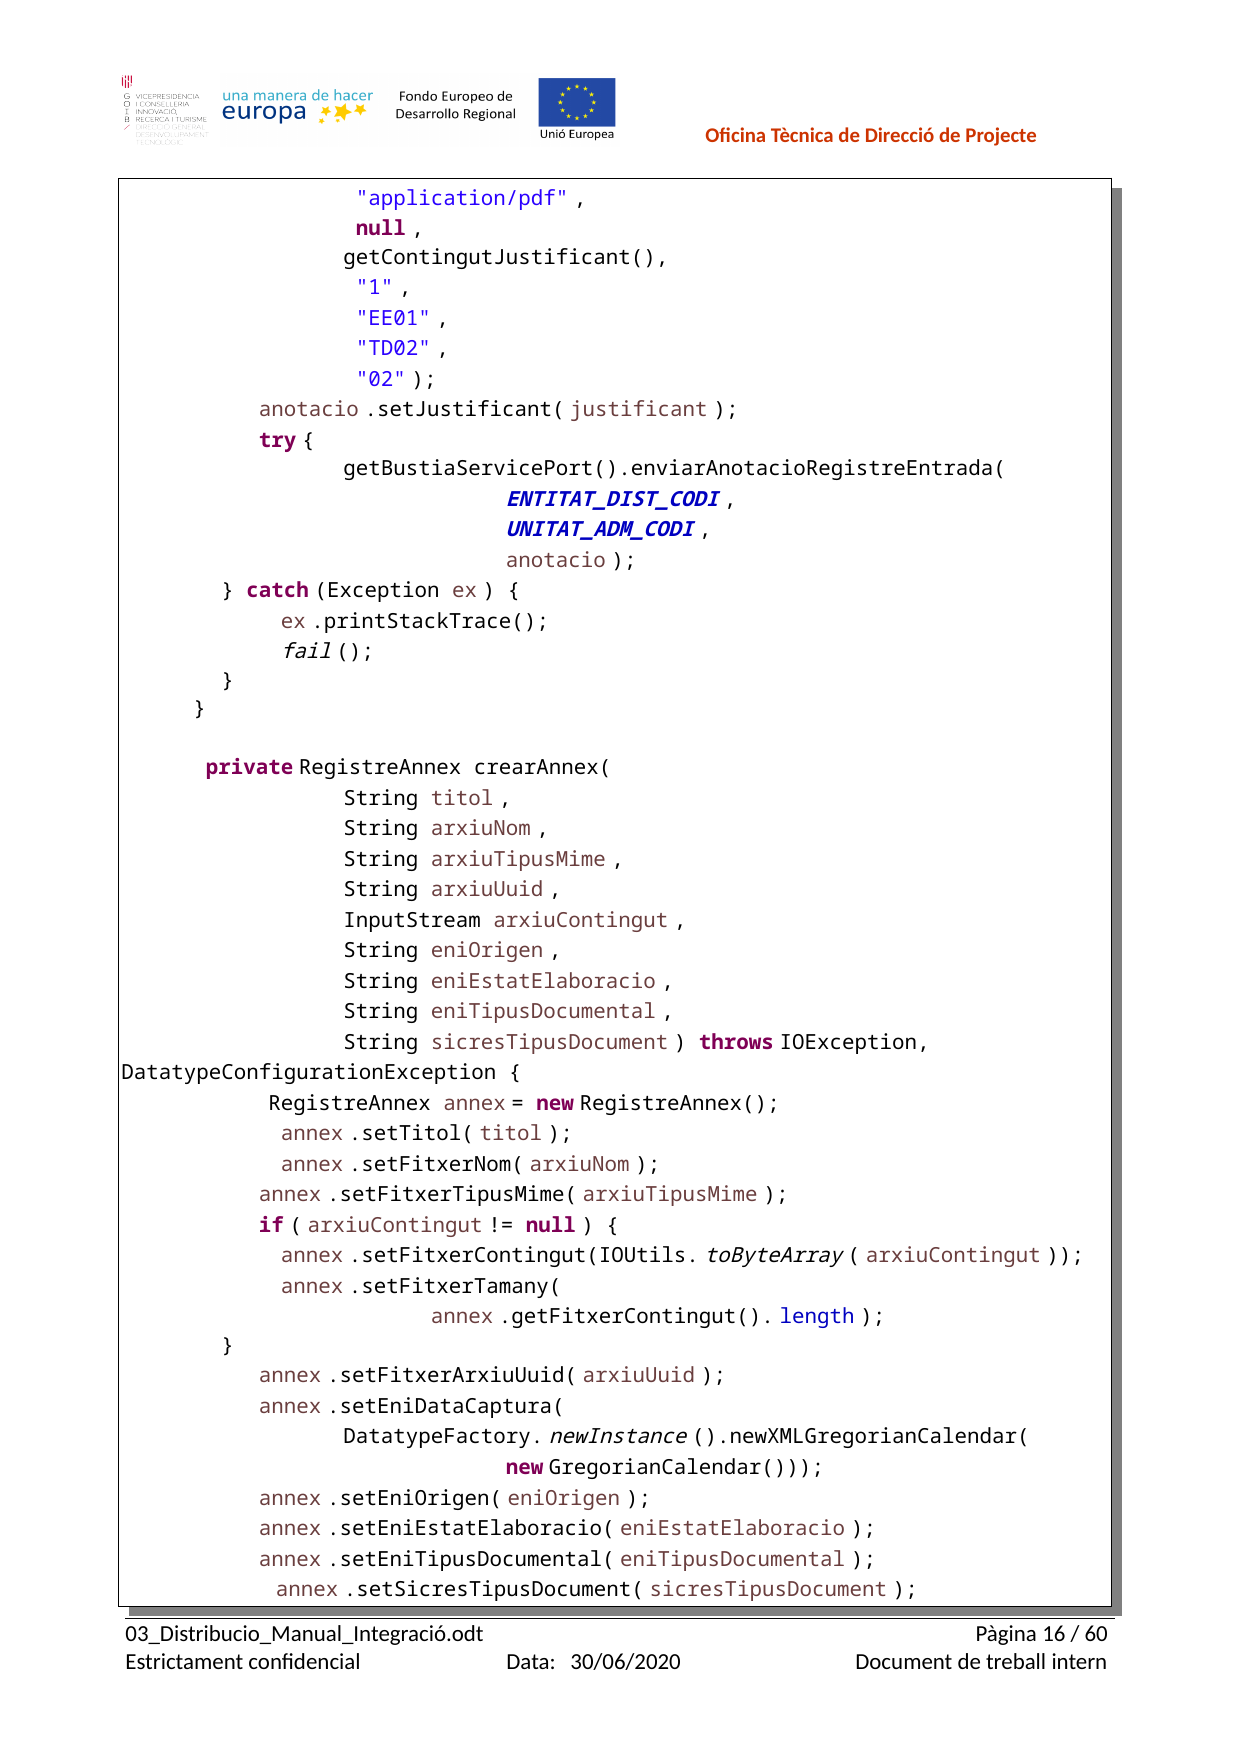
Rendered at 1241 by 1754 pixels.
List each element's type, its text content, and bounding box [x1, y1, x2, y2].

text String arxiuNom , [119, 808, 1111, 839]
text } catch (Exception ex ) { [119, 570, 1111, 601]
text InputStream arxiuContingut , [119, 900, 1111, 930]
text new GregorianCalendar())); [119, 1447, 1111, 1478]
text DatatypeFactory. newInstance ().newXMLGregorianCalendar( [119, 1417, 1111, 1447]
text fail (); [119, 631, 1111, 662]
text String eniOrigen , [119, 930, 1111, 961]
text annex .setFitxerContingut(IOUtils. toByteArray ( arxiuContingut )); [119, 1236, 1111, 1266]
text annex .setFitxerArxiuUuid( arxiuUuid ); [119, 1356, 1111, 1386]
text annex .setFitxerTamany( [119, 1266, 1111, 1297]
text } [119, 1327, 1111, 1356]
text String eniEstatElaboracio , [119, 961, 1111, 991]
picture [219, 73, 621, 147]
text if ( arxiuContingut != null ) { [119, 1205, 1111, 1236]
text "EE01" , [119, 298, 1111, 328]
text } [119, 662, 1111, 690]
text String sicresTipusDocument ) throws IOException, DatatypeConfigurationException { [119, 1022, 1111, 1083]
text RegistreAnnex annex = new RegistreAnnex(); [119, 1083, 1111, 1113]
text String eniTipusDocumental , [119, 991, 1111, 1022]
text String arxiuTipusMime , [119, 839, 1111, 869]
text String arxiuUuid , [119, 869, 1111, 900]
text getBustiaServicePort().enviarAnotacioRegistreEntrada( [119, 450, 1111, 479]
text "1" , [119, 267, 1111, 298]
text "application/pdf" , [119, 179, 1111, 208]
text annex .setEniDataCaptura( [119, 1386, 1111, 1417]
text ex .printStackTrace(); [119, 601, 1111, 631]
text annex .setEniEstatElaboracio( eniEstatElaboracio ); [119, 1508, 1111, 1539]
text anotacio .setJustificant( justificant ); [119, 389, 1111, 420]
text annex .getFitxerContingut(). length ); [119, 1297, 1111, 1327]
text anotacio ); [119, 540, 1111, 570]
text getContingutJustificant(), [119, 239, 1111, 267]
text String titol , [119, 778, 1111, 808]
text annex .setFitxerTipusMime( arxiuTipusMime ); [119, 1174, 1111, 1205]
text annex .setEniOrigen( eniOrigen ); [119, 1478, 1111, 1508]
text } [119, 690, 1111, 722]
text annex .setTitol( titol ); [119, 1113, 1111, 1144]
text "TD02" , [119, 328, 1111, 359]
text try { [119, 420, 1111, 450]
text UNITAT_ADM_CODI , [119, 509, 1111, 540]
text private RegistreAnnex crearAnnex( [119, 747, 1111, 778]
text null , [119, 208, 1111, 239]
text annex .setFitxerNom( arxiuNom ); [119, 1144, 1111, 1174]
picture [118, 73, 213, 147]
text annex .setEniTipusDocumental( eniTipusDocumental ); [119, 1539, 1111, 1569]
text annex .setSicresTipusDocument( sicresTipusDocument ); [119, 1569, 1111, 1606]
text "02" ); [119, 359, 1111, 389]
text ENTITAT_DIST_CODI , [119, 479, 1111, 509]
